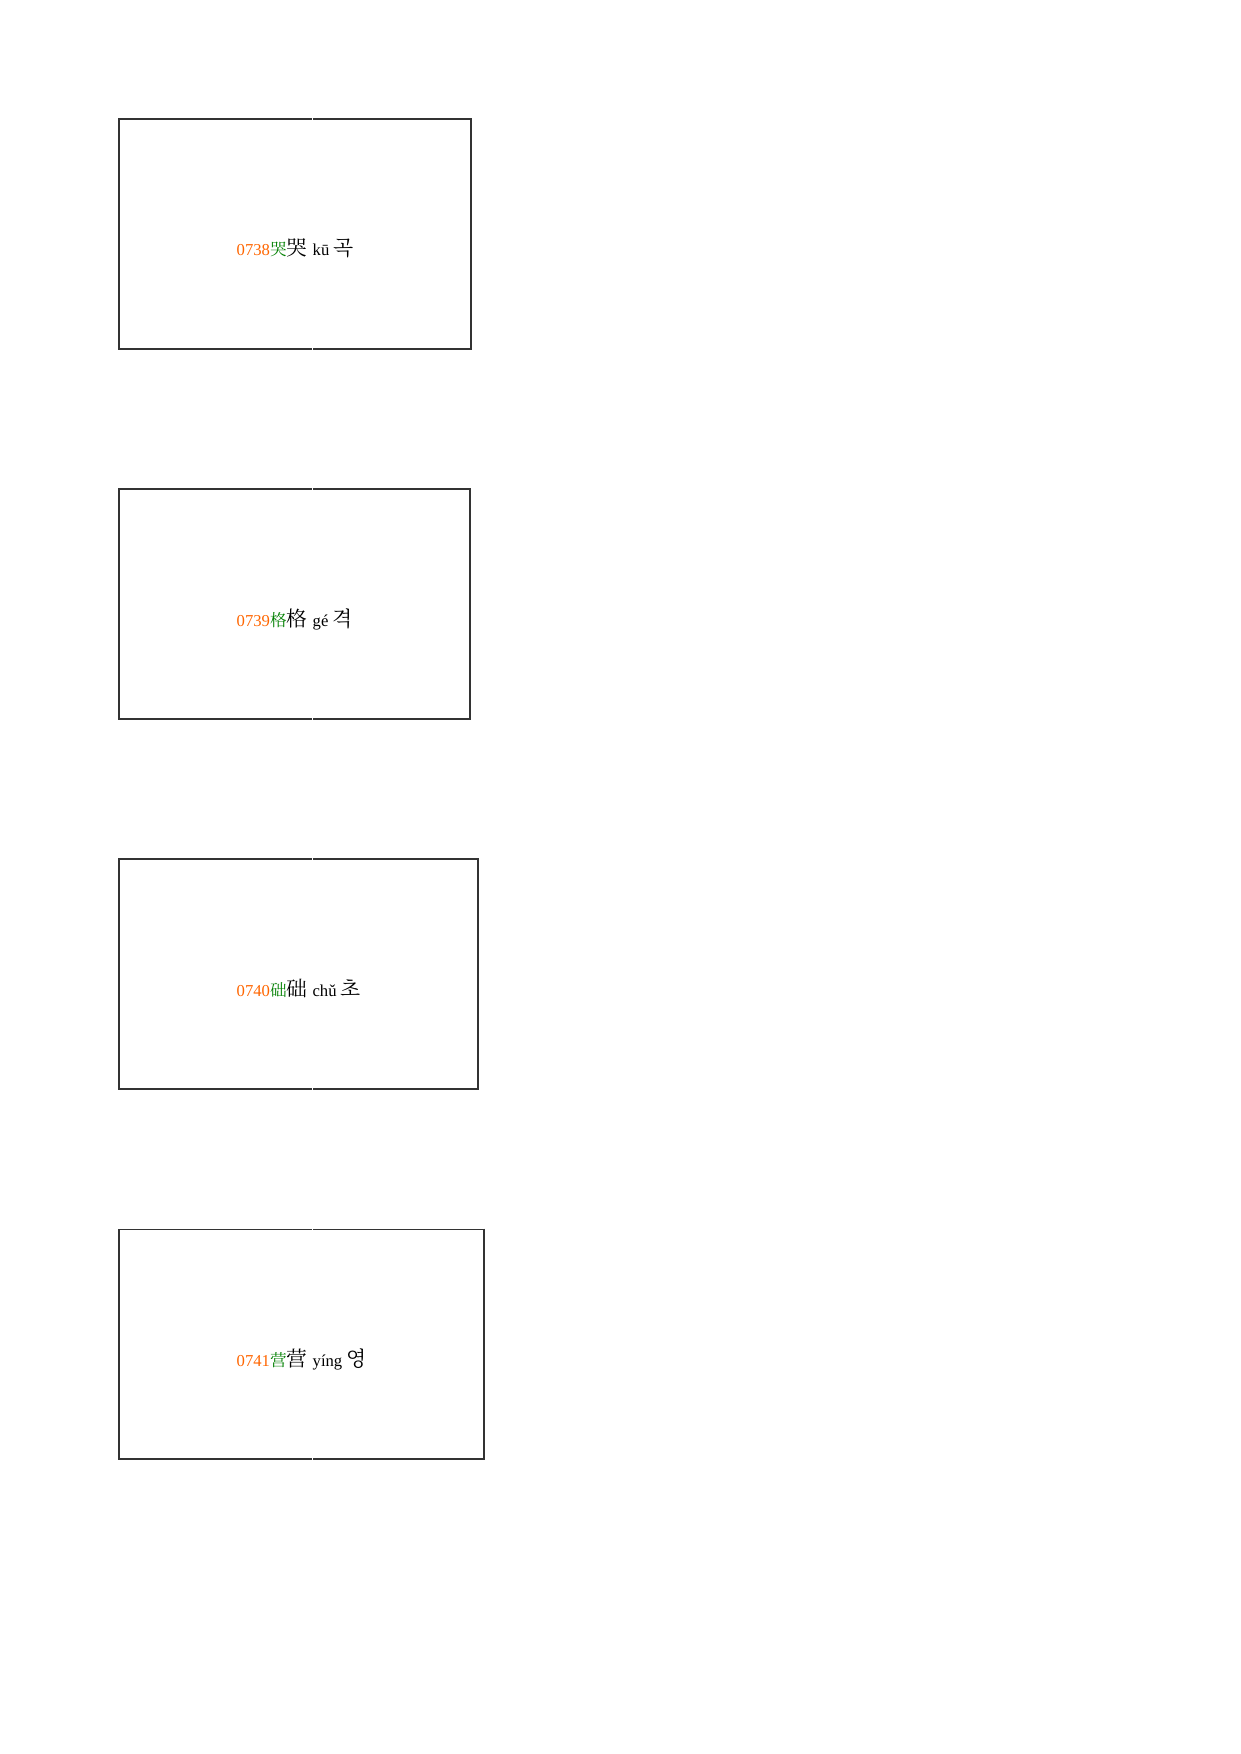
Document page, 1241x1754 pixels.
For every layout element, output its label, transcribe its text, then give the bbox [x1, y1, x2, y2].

text 0738哭哭 kū 곡 [120, 119, 470, 349]
text 0741营营 yíng 영 [120, 1230, 483, 1459]
text [485, 1228, 1122, 1460]
text [471, 488, 1122, 719]
text [479, 858, 1122, 1090]
text 0739格格 gé 격 [120, 489, 469, 719]
text 0740础础 chǔ 초 [120, 859, 477, 1089]
text [472, 118, 1122, 349]
